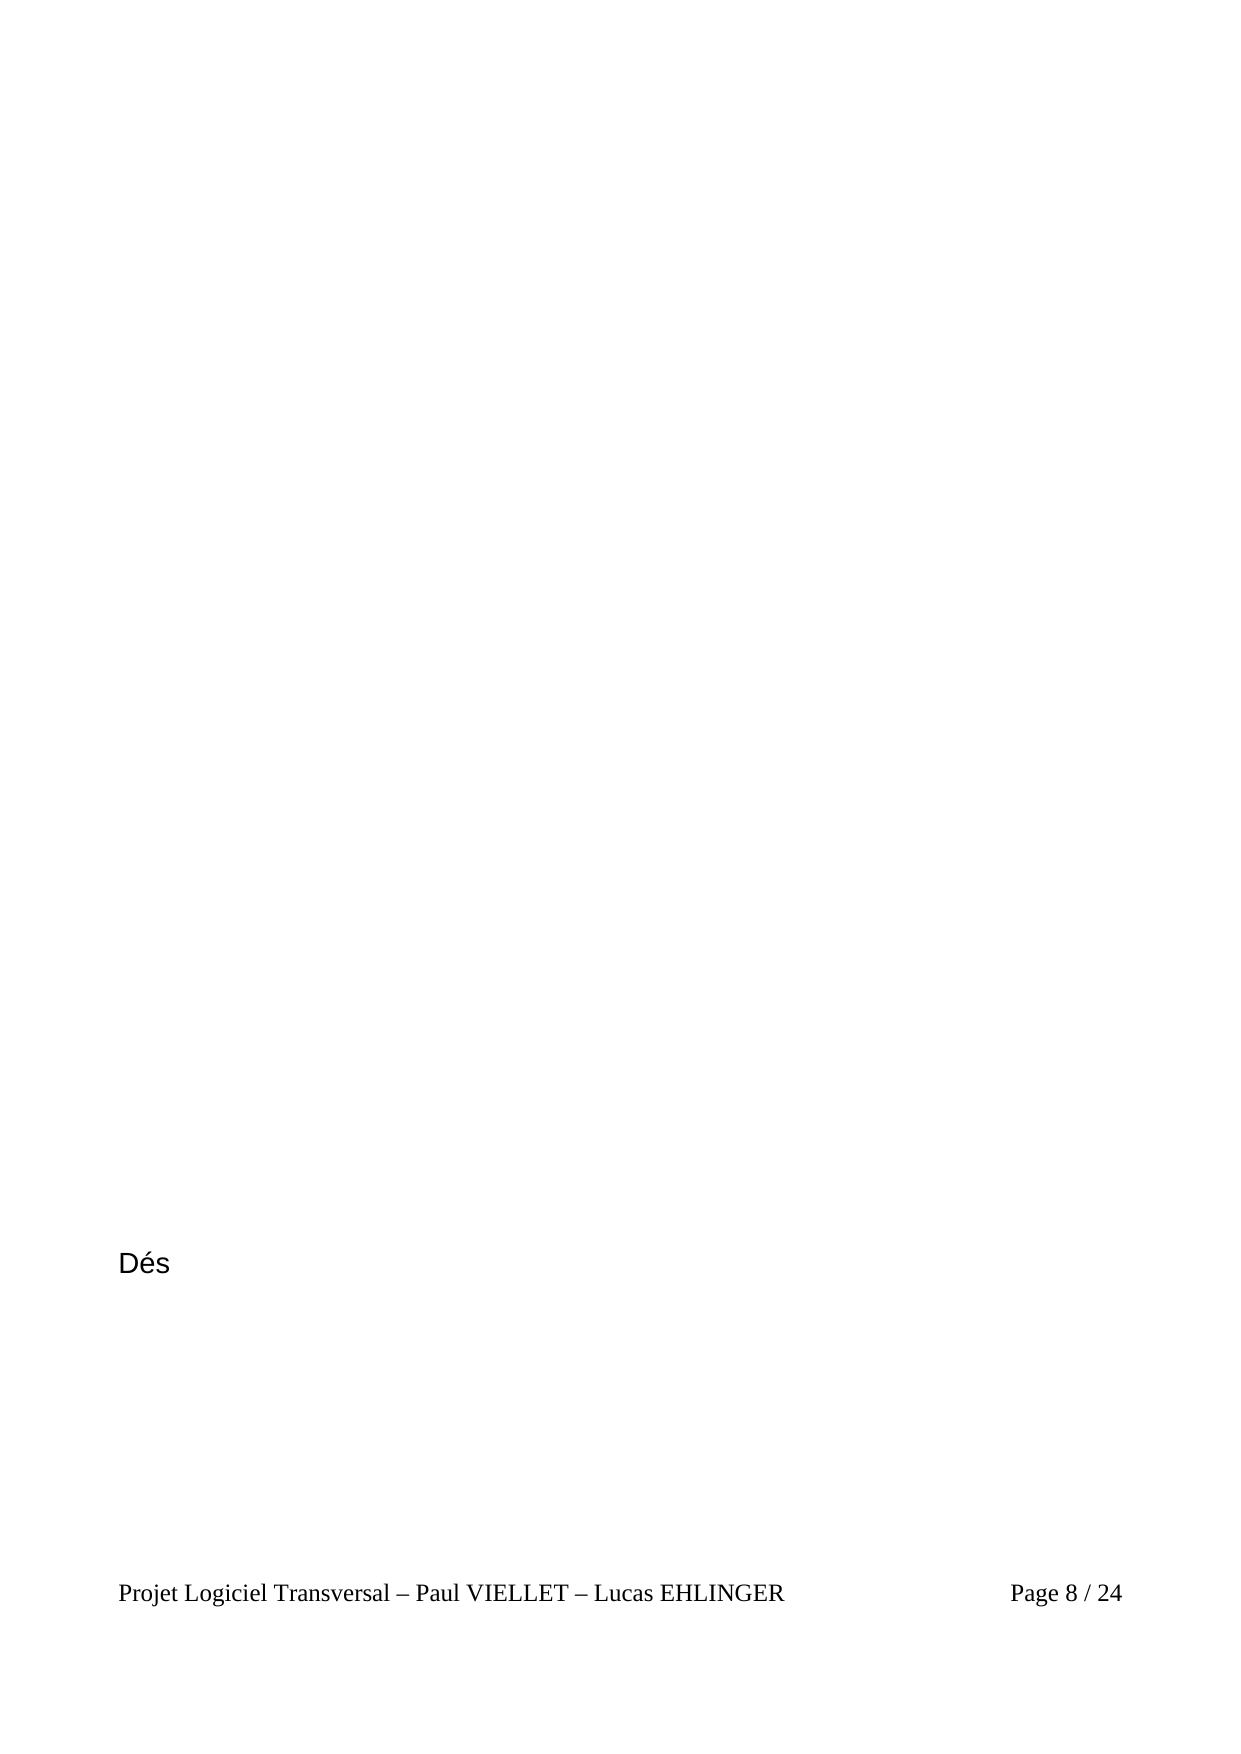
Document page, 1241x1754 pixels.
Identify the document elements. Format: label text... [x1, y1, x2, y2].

text Dés [118, 1246, 1122, 1280]
